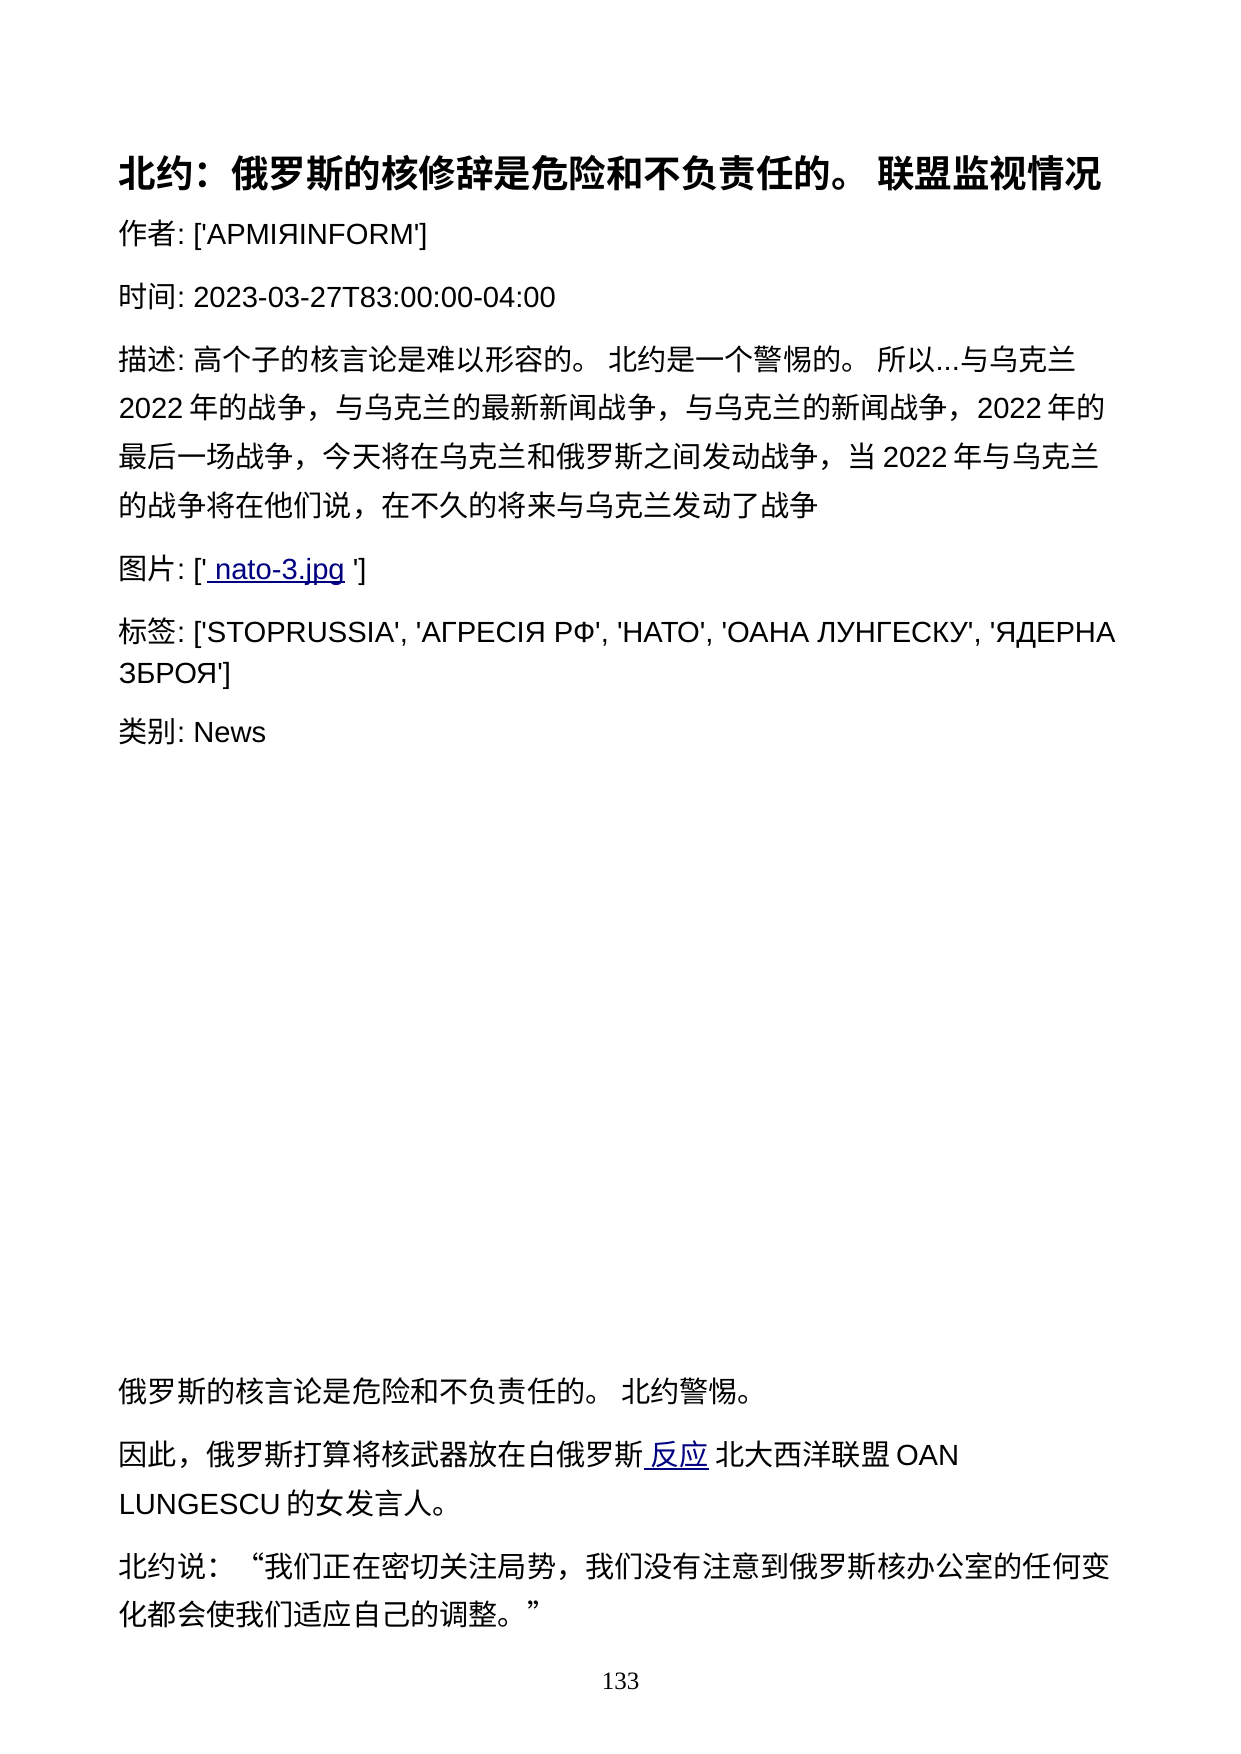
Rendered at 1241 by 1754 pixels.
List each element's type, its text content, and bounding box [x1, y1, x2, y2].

text 俄罗斯的核言论是危险和不负责任的。 北约警惕。 [118, 772, 1122, 1411]
text 作者: ['АРМІЯINFORM'] [118, 210, 1122, 253]
subtitle 北约：俄罗斯的核修辞是危险和不负责任的。 联盟监视情况 [118, 143, 1122, 198]
text 描述: 高个子的核言论是难以形容的。 北约是一个警惕的。 所以...与乌克兰2022年的战争，与乌克兰的最新新闻战争，与乌克兰的新闻战争，2022年的最后一场战争，今天将在乌克兰和俄罗斯之间发动战争，当2022年与乌克兰的战争将在他们说，在不久的将来与乌克兰发动了战争 [118, 337, 1122, 524]
text 标签: ['STOPRUSSIA', 'АГРЕСІЯ РФ', 'НАТО', 'ОАНА ЛУНГЕСКУ', 'ЯДЕРНА ЗБРОЯ'] [118, 608, 1122, 689]
text 图片: [' nato-3.jpg '] [118, 545, 1122, 588]
text 北约说：“我们正在密切关注局势，我们没有注意到俄罗斯核办公室的任何变化都会使我们适应自己的调整。” [118, 1543, 1122, 1634]
text 时间: 2023-03-27T83:00:00-04:00 [118, 273, 1122, 316]
text 因此，俄罗斯打算将核武器放在白俄罗斯 反应 北大西洋联盟OAN LUNGESCU的女发言人。 [118, 1432, 1122, 1522]
text 类别: News [118, 709, 1122, 751]
